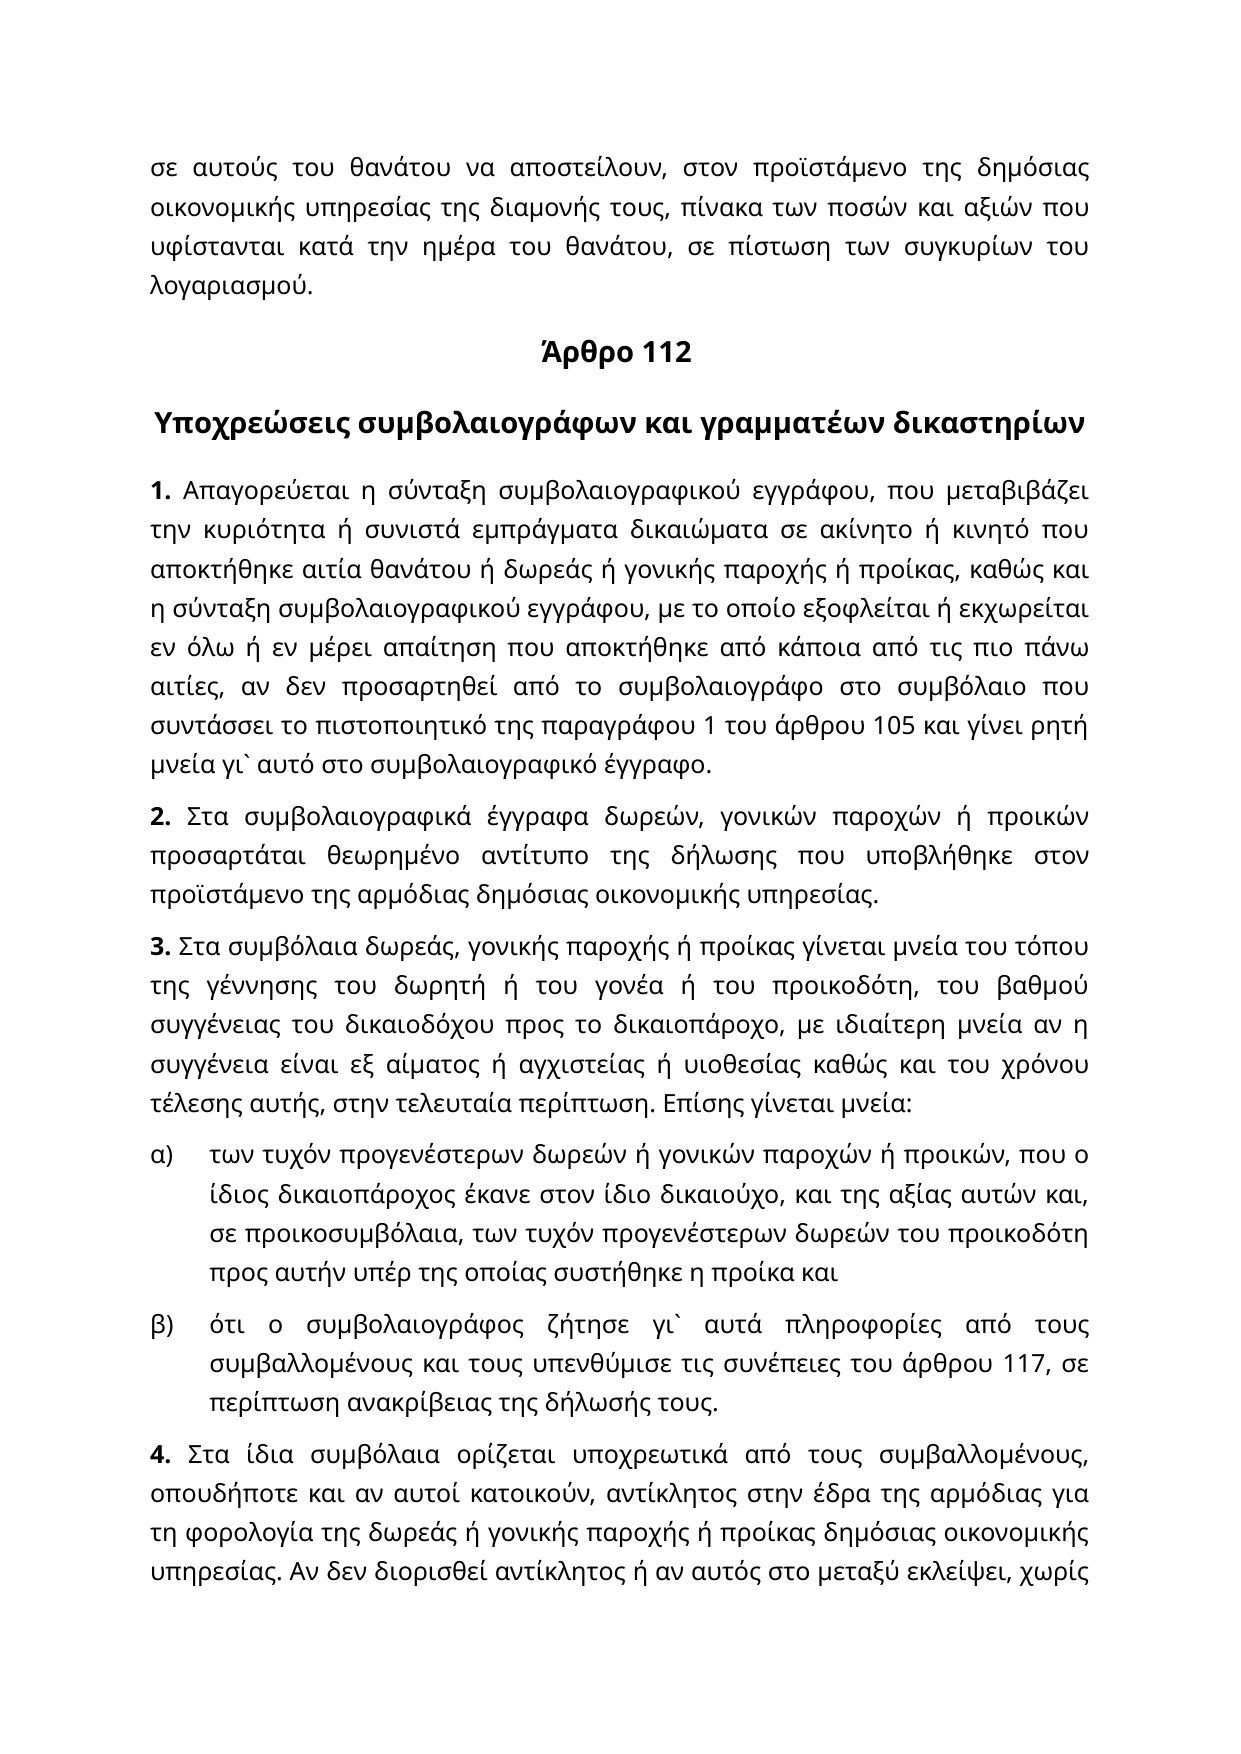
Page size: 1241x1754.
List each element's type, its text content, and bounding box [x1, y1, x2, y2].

text 2. Στα συμβολαιογραφικά έγγραφα δωρεών, γονικών παροχών ή προικών προσαρτάται θεωρημένο αντίτυπο της δήλωσης που υποβλήθηκε στον προϊστάμενο της αρμόδιας δημόσιας οικονομικής υπηρεσίας. [150, 799, 1090, 911]
list α) των τυχόν προγενέστερων δωρεών ή γονικών παροχών ή προικών, που ο ίδιος δικαιοπάροχος έκανε στον ίδιο δικαιούχο, και της αξίας αυτών και, σε προικοσυμβόλαια, των τυχόν προγενέστερων δωρεών του προικοδότη προς αυτήν υπέρ της οποίας συστήθηκε η προίκα και [150, 1137, 1090, 1289]
text 4. Στα ίδια συμβόλαια ορίζεται υποχρεωτικά από τους συμβαλλομένους, οπουδήποτε και αν αυτοί κατοικούν, αντίκλητος στην έδρα της αρμόδιας για τη φορολογία της δωρεάς ή γονικής παροχής ή προίκας δημόσιας οικονομικής υπηρεσίας. Αν δεν διορισθεί αντίκλητος ή αν αυτός στο μεταξύ εκλείψει, χωρίς [150, 1436, 1090, 1588]
list β) ότι ο συμβολαιογράφος ζήτησε γι` αυτά πληροφορίες από τους συμβαλλομένους και τους υπενθύμισε τις συνέπειες του άρθρου 117, σε περίπτωση ανακρίβειας της δήλωσής τους. [150, 1306, 1090, 1419]
text 3. Στα συμβόλαια δωρεάς, γονικής παροχής ή προίκας γίνεται μνεία του τόπου της γέννησης του δωρητή ή του γονέα ή του προικοδότη, του βαθμού συγγένειας του δικαιοδόχου προς το δικαιοπάροχο, με ιδιαίτερη μνεία αν η συγγένεια είναι εξ αίματος ή αγχιστείας ή υιοθεσίας καθώς και του χρόνου τέλεσης αυτής, στην τελευταία περίπτωση. Επίσης γίνεται μνεία: [150, 929, 1090, 1119]
subtitle Υποχρεώσεις συμβολαιογράφων και γραμματέων δικαστηρίων [150, 402, 1090, 442]
subtitle Άρθρο 112 [150, 332, 1090, 371]
text 1. Απαγορεύεται η σύνταξη συμβολαιογραφικού εγγράφου, που μεταβιβάζει την κυριότητα ή συνιστά εμπράγματα δικαιώματα σε ακίνητο ή κινητό που αποκτήθηκε αιτία θανάτου ή δωρεάς ή γονικής παροχής ή προίκας, καθώς και η σύνταξη συμβολαιογραφικού εγγράφου, με το οποίο εξοφλείται ή εκχωρείται εν όλω ή εν μέρει απαίτηση που αποκτήθηκε από κάποια από τις πιο πάνω αιτίες, αν δεν προσαρτηθεί από το συμβολαιογράφο στο συμβόλαιο που συντάσσει το πιστοποιητικό της παραγράφου 1 του άρθρου 105 και γίνει ρητή μνεία γι` αυτό στο συμβολαιογραφικό έγγραφο. [150, 473, 1090, 781]
text σε αυτούς του θανάτου να αποστείλουν, στον προϊστάμενο της δημόσιας οικονομικής υπηρεσίας της διαμονής τους, πίνακα των ποσών και αξιών που υφίστανται κατά την ημέρα του θανάτου, σε πίστωση των συγκυρίων του λογαριασμού. [150, 150, 1090, 302]
